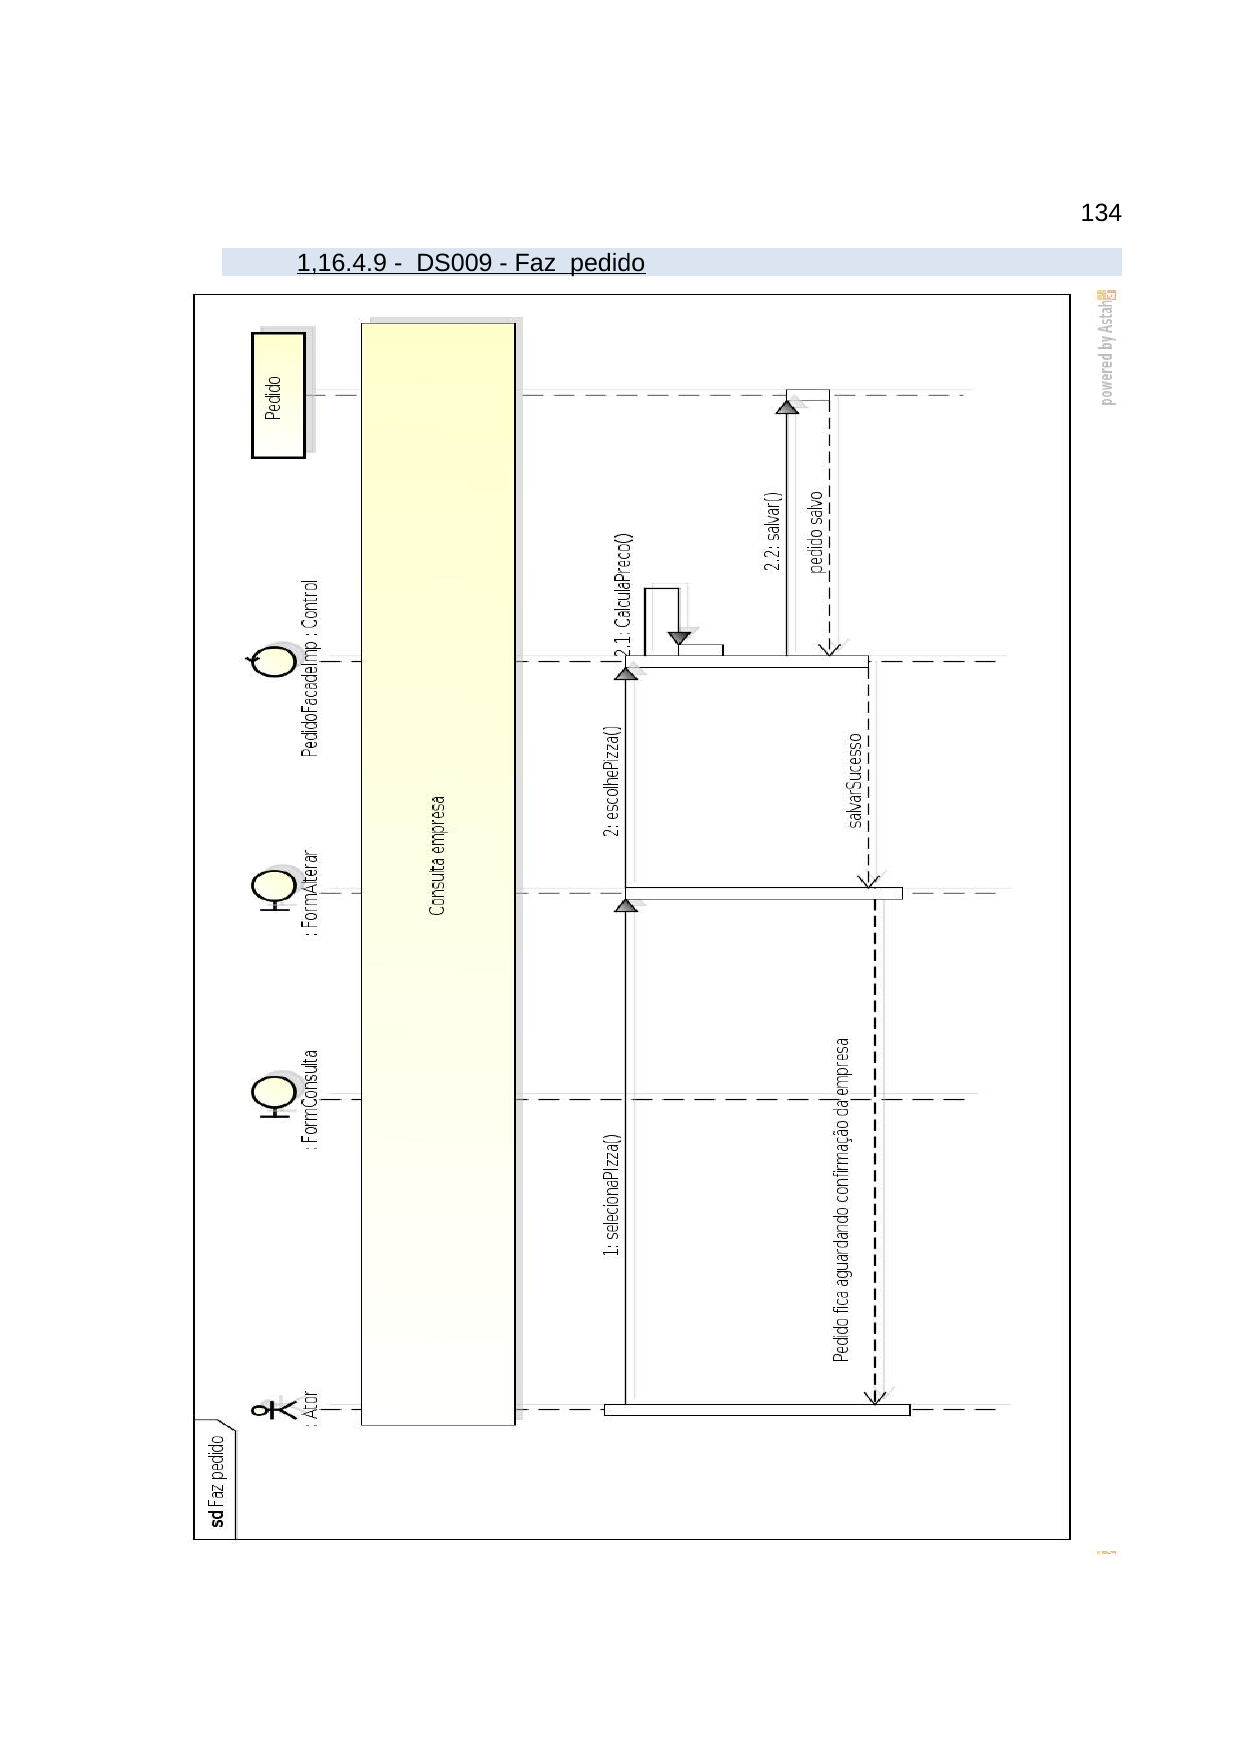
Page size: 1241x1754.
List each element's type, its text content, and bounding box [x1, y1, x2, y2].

picture [177, 290, 1123, 1558]
subtitle 1,16.4.9 - DS009 - Faz pedido [222, 248, 1122, 276]
